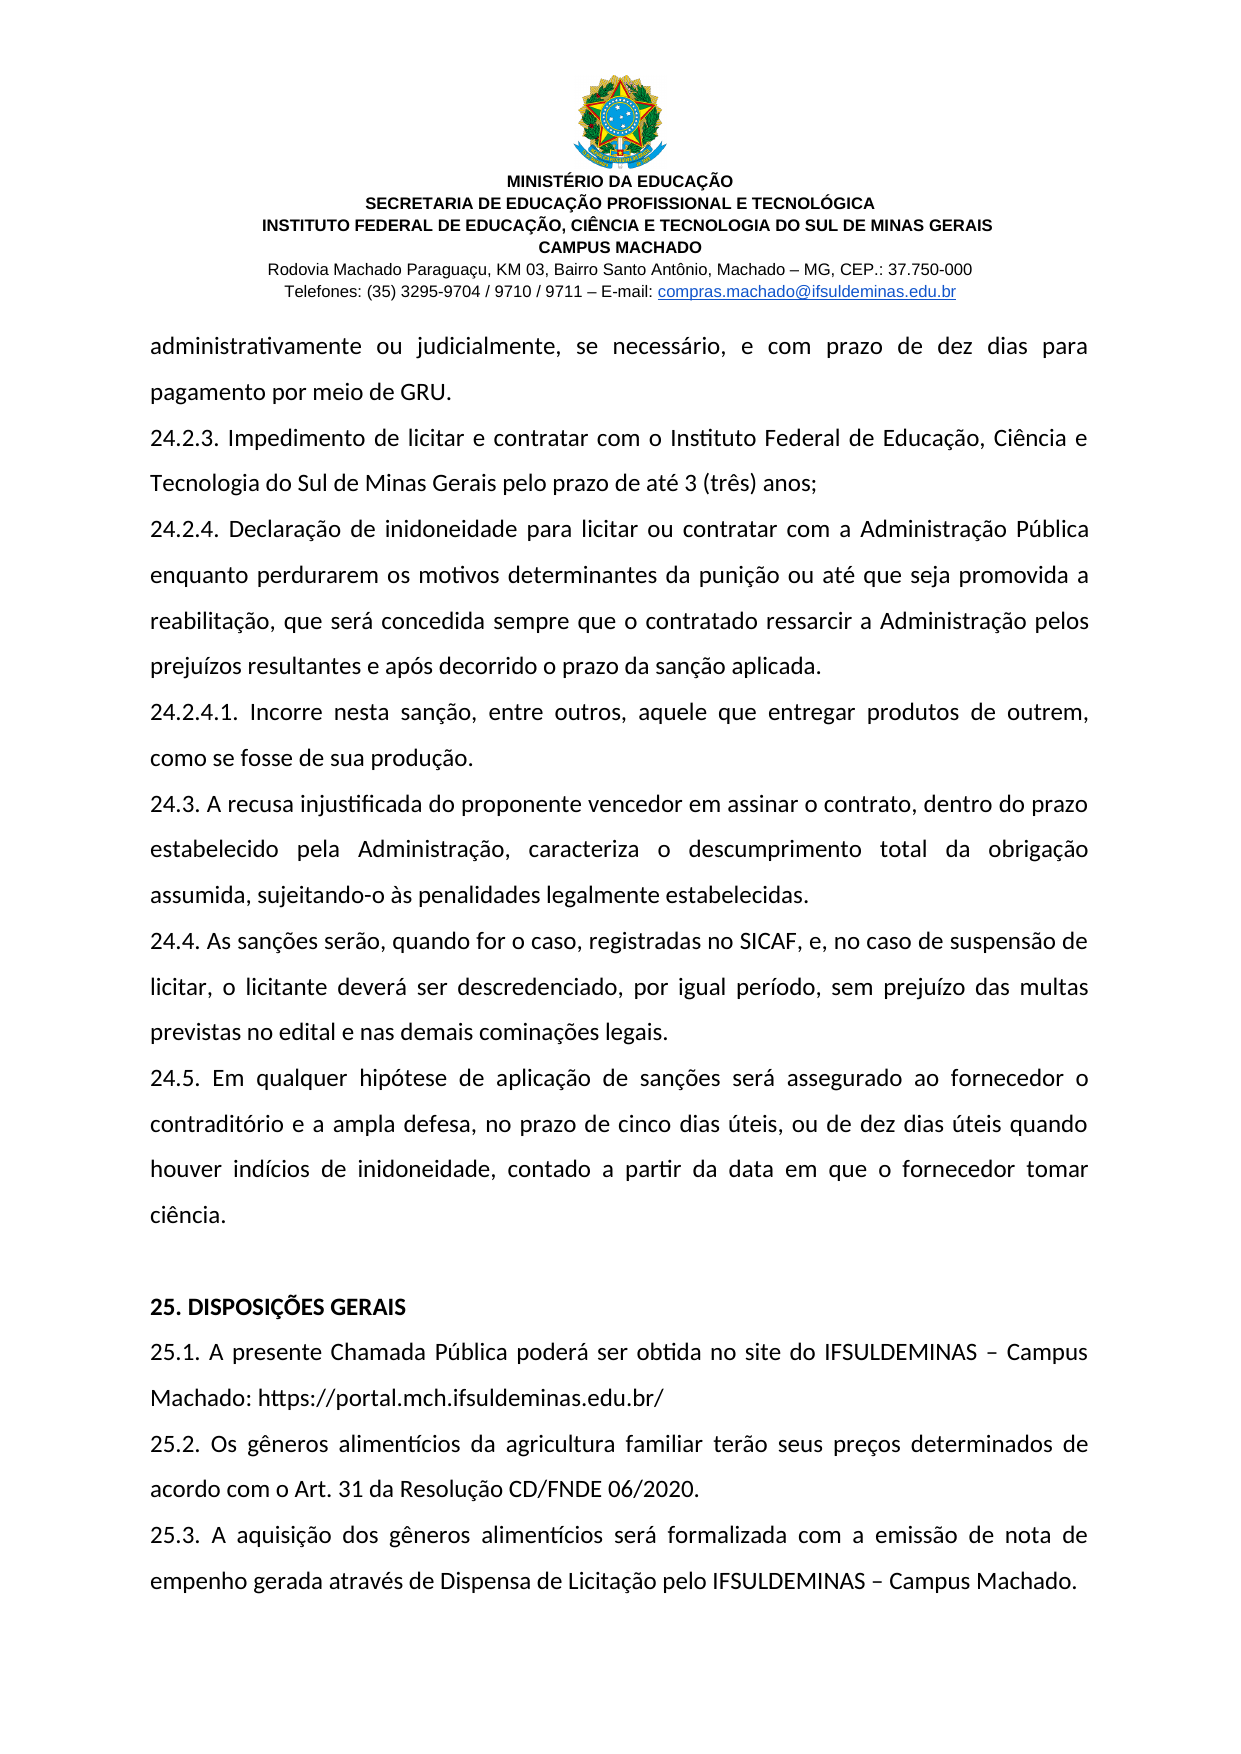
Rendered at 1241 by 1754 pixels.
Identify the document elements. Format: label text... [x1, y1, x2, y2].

text 25.1. A presente Chamada Pública poderá ser obtida no site do IFSULDEMINAS – Campus Machado: https://portal.mch.ifsuldeminas.edu.br/ [150, 1336, 1090, 1413]
text 24.5. Em qualquer hipótese de aplicação de sanções será assegurado ao fornecedor o contraditório e a ampla defesa, no prazo de cinco dias úteis, ou de dez dias úteis quando houver indícios de inidoneidade, contado a partir da data em que o fornecedor tomar ciência. [150, 1062, 1090, 1230]
text 24.4. As sanções serão, quando for o caso, registradas no SICAF, e, no caso de suspensão de licitar, o licitante deverá ser descredenciado, por igual período, sem prejuízo das multas previstas no edital e nas demais cominações legais. [150, 925, 1090, 1047]
text 25. DISPOSIÇÕES GERAIS [150, 1291, 1090, 1321]
text 25.3. A aquisição dos gêneros alimentícios será formalizada com a emissão de nota de empenho gerada através de Dispensa de Licitação pelo IFSULDEMINAS – Campus Machado. [150, 1519, 1090, 1596]
text 24.2.4.1. Incorre nesta sanção, entre outros, aquele que entregar produtos de outrem, como se fosse de sua produção. [150, 696, 1090, 772]
text administrativamente ou judicialmente, se necessário, e com prazo de dez dias para pagamento por meio de GRU. [150, 330, 1090, 407]
picture [573, 75, 667, 169]
text 24.3. A recusa injustificada do proponente vencedor em assinar o contrato, dentro do prazo estabelecido pela Administração, caracteriza o descumprimento total da obrigação assumida, sujeitando-o às penalidades legalmente estabelecidas. [150, 788, 1090, 910]
text 24.2.4. Declaração de inidoneidade para licitar ou contratar com a Administração Pública enquanto perdurarem os motivos determinantes da punição ou até que seja promovida a reabilitação, que será concedida sempre que o contratado ressarcir a Administração pelos prejuízos resultantes e após decorrido o prazo da sanção aplicada. [150, 513, 1090, 681]
picture [613, 164, 628, 169]
text 24.2.3. Impedimento de licitar e contratar com o Instituto Federal de Educação, Ciência e Tecnologia do Sul de Minas Gerais pelo prazo de até 3 (três) anos; [150, 422, 1090, 498]
text 25.2. Os gêneros alimentícios da agricultura familiar terão seus preços determinados de acordo com o Art. 31 da Resolução CD/FNDE 06/2020. [150, 1428, 1090, 1504]
picture [639, 150, 650, 156]
